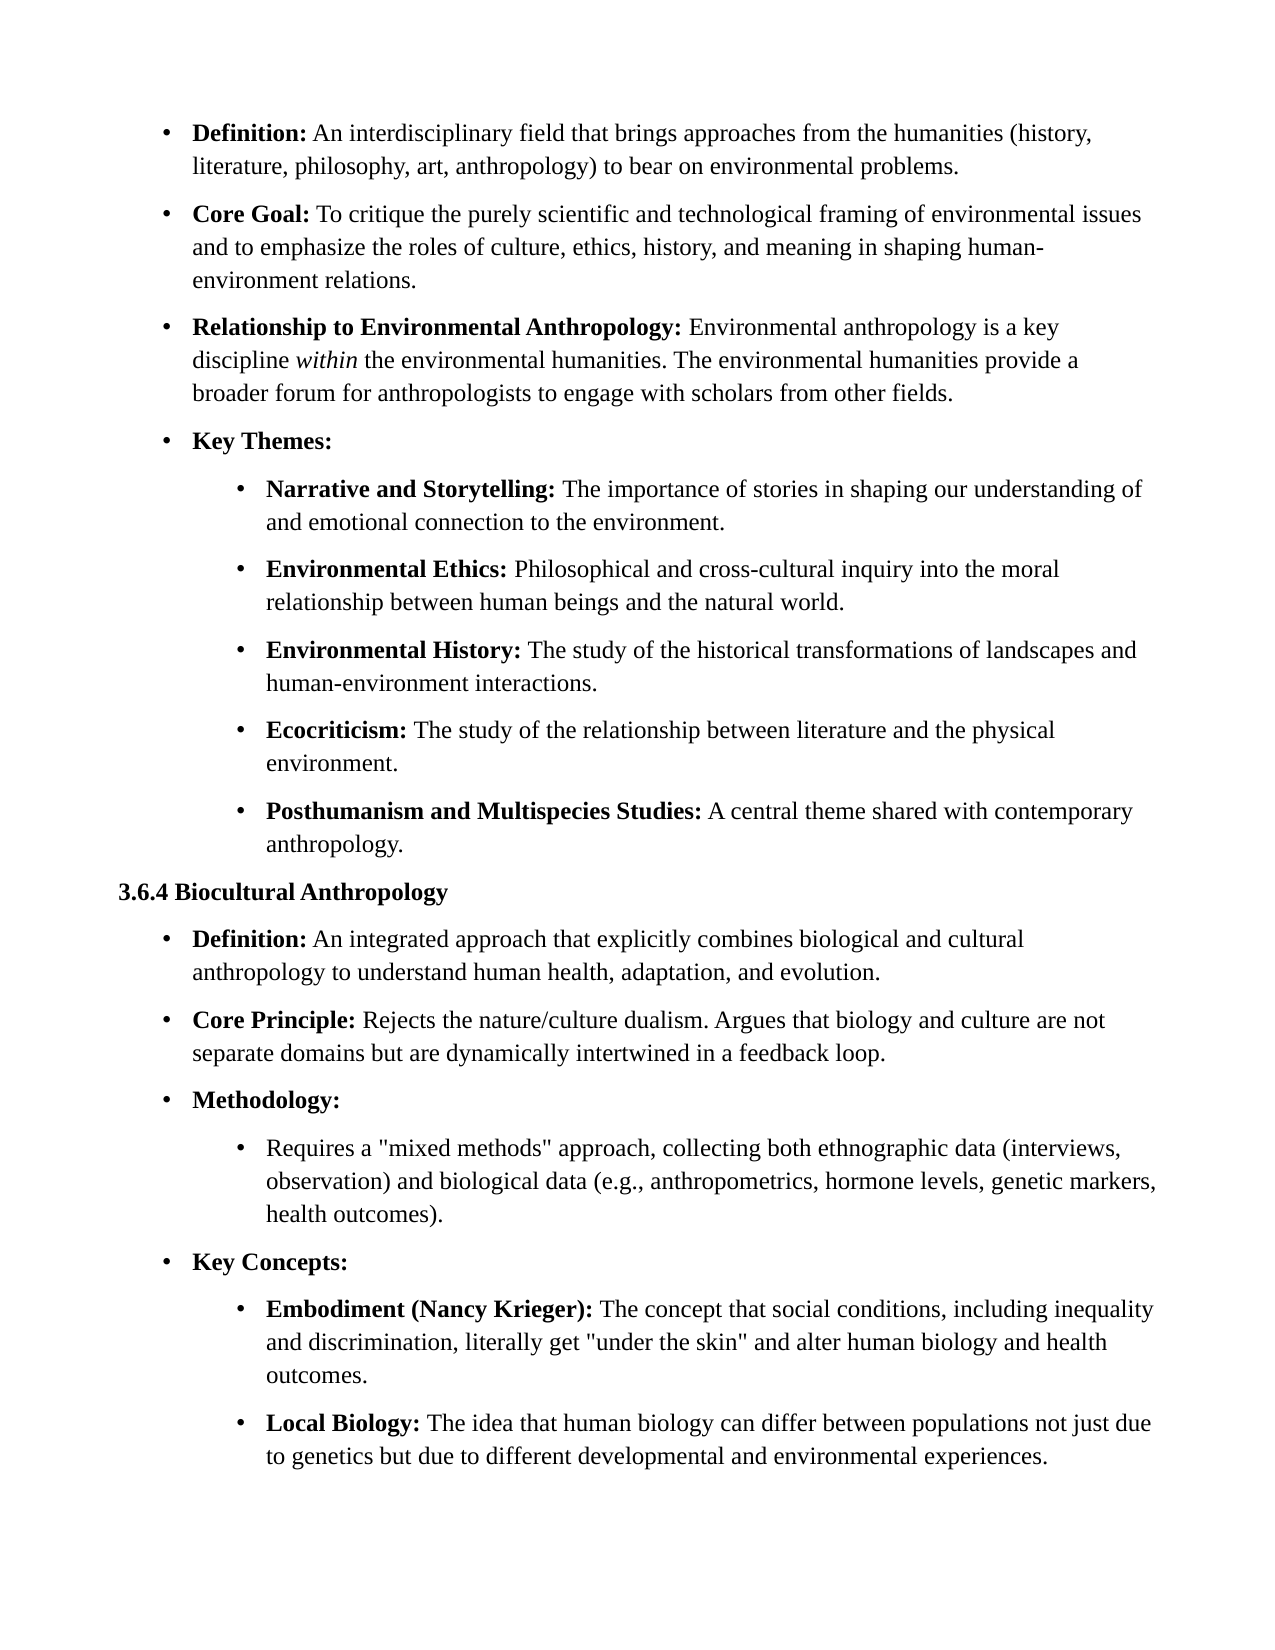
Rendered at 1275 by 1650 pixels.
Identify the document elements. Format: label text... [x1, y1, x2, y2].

list Ecocriticism: The study of the relationship between literature and the physical environment. [236, 716, 1157, 777]
list Environmental Ethics: Philosophical and cross-cultural inquiry into the moral relationship between human beings and the natural world. [236, 554, 1157, 616]
list Definition: An interdisciplinary field that brings approaches from the humanities (history, literature, philosophy, art, anthropology) to bear on environmental problems. [162, 118, 1157, 180]
text 3.6.4 Biocultural Anthropology [118, 877, 1157, 906]
list Methodology: [162, 1086, 1157, 1114]
list Posthumanism and Multispecies Studies: A central theme shared with contemporary anthropology. [236, 796, 1157, 858]
list Embodiment (Nancy Krieger): The concept that social conditions, including inequality and discrimination, literally get "under the skin" and alter human biology and health outcomes. [236, 1294, 1157, 1389]
list Narrative and Storytelling: The importance of stories in shaping our understanding of and emotional connection to the environment. [236, 474, 1157, 535]
list Definition: An integrated approach that explicitly combines biological and cultural anthropology to understand human health, adaptation, and evolution. [162, 924, 1157, 986]
list Environmental History: The study of the historical transformations of landscapes and human-environment interactions. [236, 635, 1157, 697]
list Key Concepts: [162, 1247, 1157, 1276]
list Requires a "mixed methods" approach, collecting both ethnographic data (interviews, observation) and biological data (e.g., anthropometrics, hormone levels, genetic markers, health outcomes). [236, 1133, 1157, 1228]
list Key Themes: [162, 426, 1157, 455]
list Relationship to Environmental Anthropology: Environmental anthropology is a key discipline within the environmental humanities. The environmental humanities provide a broader forum for anthropologists to engage with scholars from other fields. [162, 312, 1157, 407]
list Core Principle: Rejects the nature/culture dualism. Argues that biology and culture are not separate domains but are dynamically intertwined in a feedback loop. [162, 1005, 1157, 1067]
list Local Biology: The idea that human biology can differ between populations not just due to genetics but due to different developmental and environmental experiences. [236, 1408, 1157, 1470]
list Core Goal: To critique the purely scientific and technological framing of environmental issues and to emphasize the roles of culture, ethics, history, and meaning in shaping human-environment relations. [162, 199, 1157, 293]
